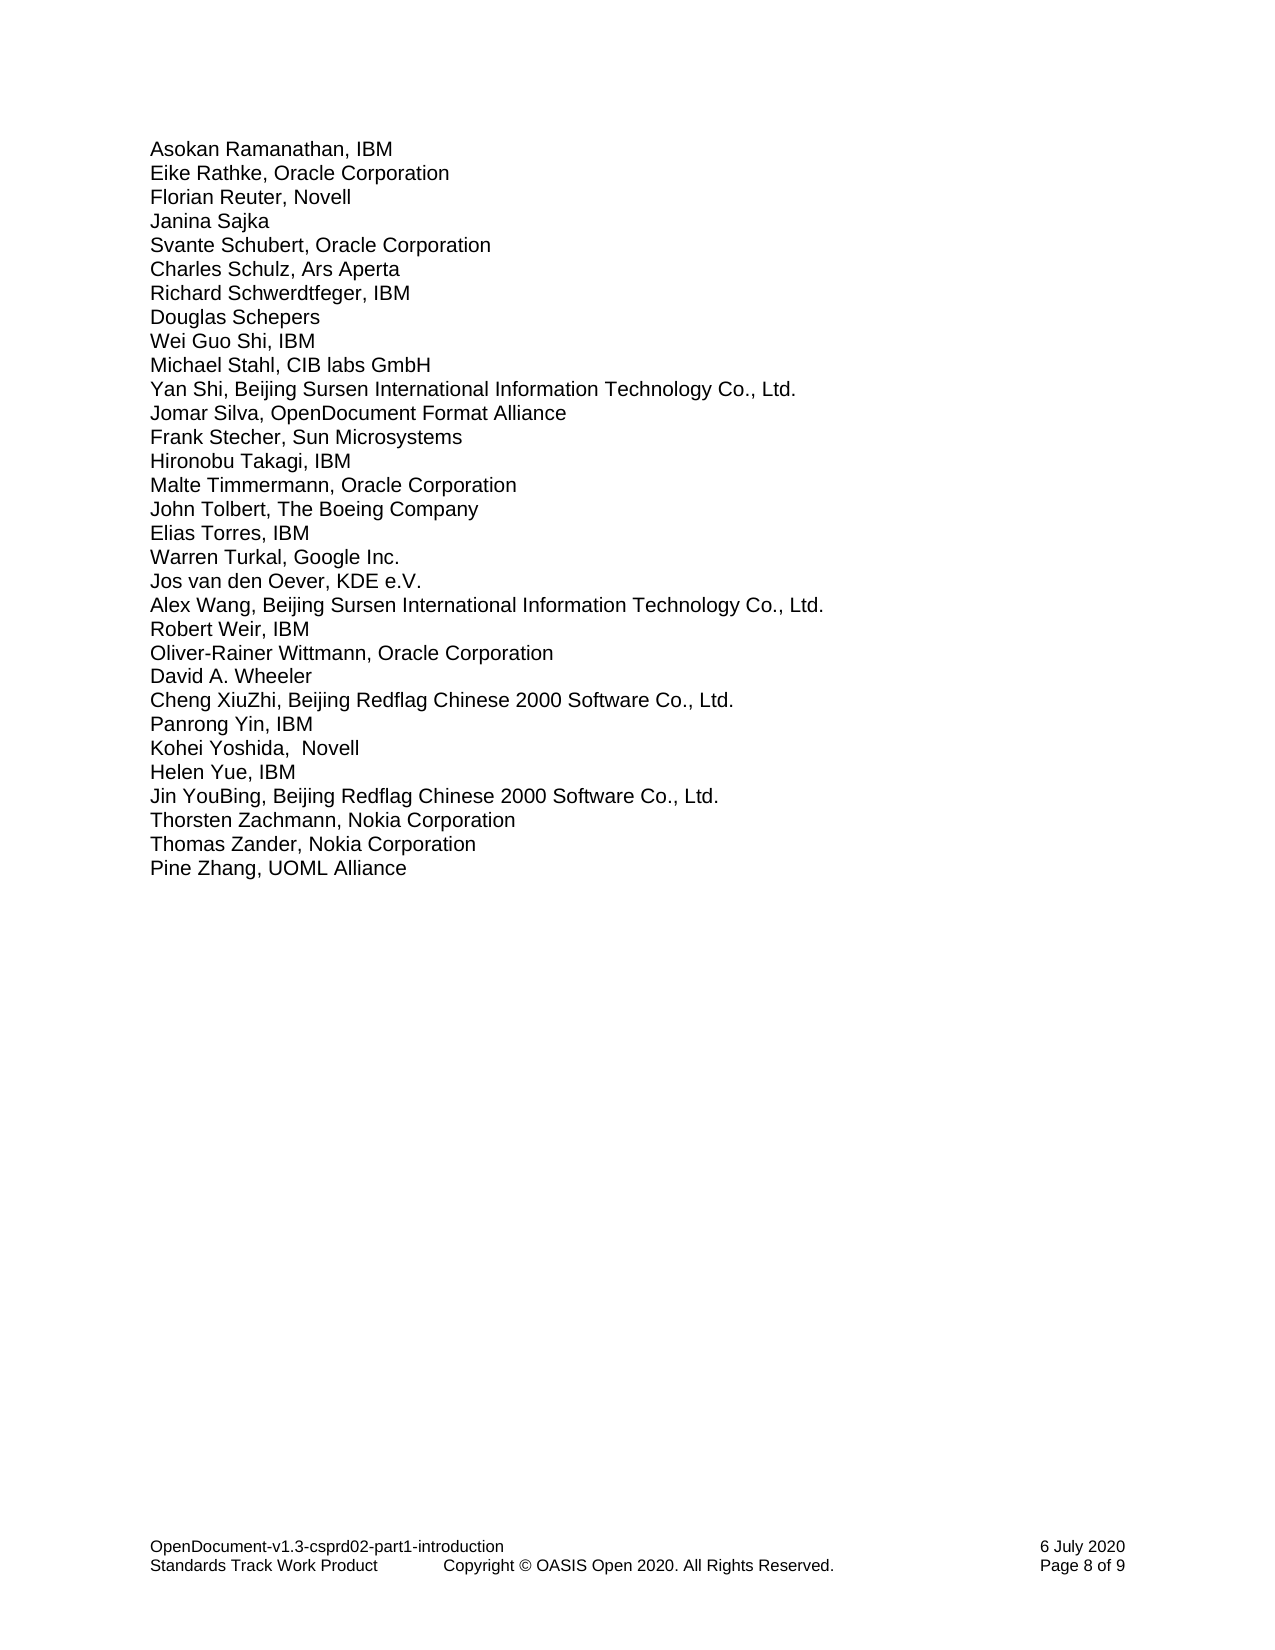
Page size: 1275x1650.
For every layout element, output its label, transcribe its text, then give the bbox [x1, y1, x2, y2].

text Yan Shi, Beijing Sursen International Information Technology Co., Ltd. [150, 377, 1125, 401]
text Jomar Silva, OpenDocument Format Alliance [150, 401, 1125, 425]
text Thomas Zander, Nokia Corporation [150, 832, 1125, 856]
text Douglas Schepers [150, 305, 1125, 329]
text Florian Reuter, Novell [150, 185, 1125, 209]
text Kohei Yoshida, Novell [150, 736, 1125, 760]
text Pine Zhang, UOML Alliance [150, 856, 1125, 880]
text Michael Stahl, CIB labs GmbH [150, 353, 1125, 377]
text Charles Schulz, Ars Aperta [150, 257, 1125, 281]
text Wei Guo Shi, IBM [150, 329, 1125, 353]
text Jos van den Oever, KDE e.V. [150, 568, 1125, 592]
text Eike Rathke, Oracle Corporation [150, 161, 1125, 185]
text Thorsten Zachmann, Nokia Corporation [150, 808, 1125, 832]
text Hironobu Takagi, IBM [150, 449, 1125, 473]
text Richard Schwerdtfeger, IBM [150, 281, 1125, 305]
text Cheng XiuZhi, Beijing Redflag Chinese 2000 Software Co., Ltd. [150, 688, 1125, 712]
text Warren Turkal, Google Inc. [150, 544, 1125, 568]
text Frank Stecher, Sun Microsystems [150, 425, 1125, 449]
text Helen Yue, IBM [150, 760, 1125, 784]
text Robert Weir, IBM [150, 616, 1125, 640]
text John Tolbert, The Boeing Company [150, 497, 1125, 521]
text Panrong Yin, IBM [150, 712, 1125, 736]
text Oliver-Rainer Wittmann, Oracle Corporation [150, 640, 1125, 664]
text David A. Wheeler [150, 664, 1125, 688]
text Jin YouBing, Beijing Redflag Chinese 2000 Software Co., Ltd. [150, 784, 1125, 808]
text Janina Sajka [150, 209, 1125, 233]
text Alex Wang, Beijing Sursen International Information Technology Co., Ltd. [150, 592, 1125, 616]
text Asokan Ramanathan, IBM [150, 137, 1125, 161]
text Elias Torres, IBM [150, 521, 1125, 544]
text Svante Schubert, Oracle Corporation [150, 233, 1125, 257]
text Malte Timmermann, Oracle Corporation [150, 473, 1125, 497]
